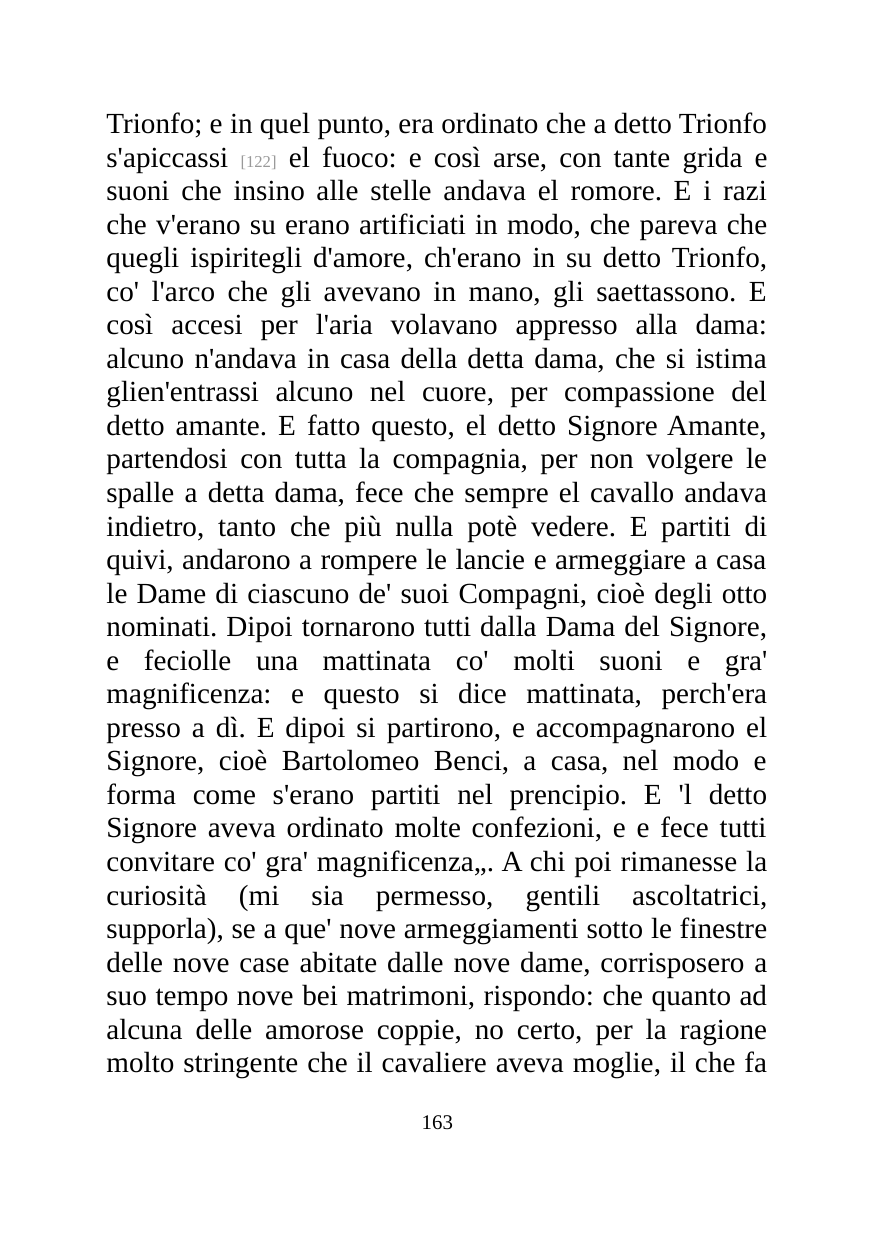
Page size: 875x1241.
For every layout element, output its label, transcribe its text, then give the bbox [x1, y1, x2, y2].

text Trionfo; e in quel punto, era ordinato che a detto Trionfo s'apiccassi [122] el fuoco: e così arse, con tante grida e suoni che insino alle stelle andava el romore. E i razi che v'erano su erano artificiati in modo, che pareva che quegli ispiritegli d'amore, ch'erano in su detto Trionfo, co' l'arco che gli avevano in mano, gli saettassono. E così accesi per l'aria volavano appresso alla dama: alcuno n'andava in casa della detta dama, che si istima glien'entrassi alcuno nel cuore, per compassione del detto amante. E fatto questo, el detto Signore Amante, partendosi con tutta la compagnia, per non volgere le spalle a detta dama, fece che sempre el cavallo andava indietro, tanto che più nulla potè vedere. E partiti di quivi, andarono a rompere le lancie e armeggiare a casa le Dame di ciascuno de' suoi Compagni, cioè degli otto nominati. Dipoi tornarono tutti dalla Dama del Signore, e feciolle una mattinata co' molti suoni e gra' magnificenza: e questo si dice mattinata, perch'era presso a dì. E dipoi si partirono, e accompagnarono el Signore, cioè Bartolomeo Benci, a casa, nel modo e forma come s'erano partiti nel prencipio. E 'l detto Signore aveva ordinato molte confezioni, e e fece tutti convitare co' gra' magnificenza„. A chi poi rimanesse la curiosità (mi sia permesso, gentili ascoltatrici, supporla), se a que' nove armeggiamenti sotto le finestre delle nove case abitate dalle nove dame, corrisposero a suo tempo nove bei matrimoni, rispondo: che quanto ad alcuna delle amorose coppie, no certo, per la ragione molto stringente che il cavaliere aveva moglie, il che fa [106, 106, 768, 1079]
